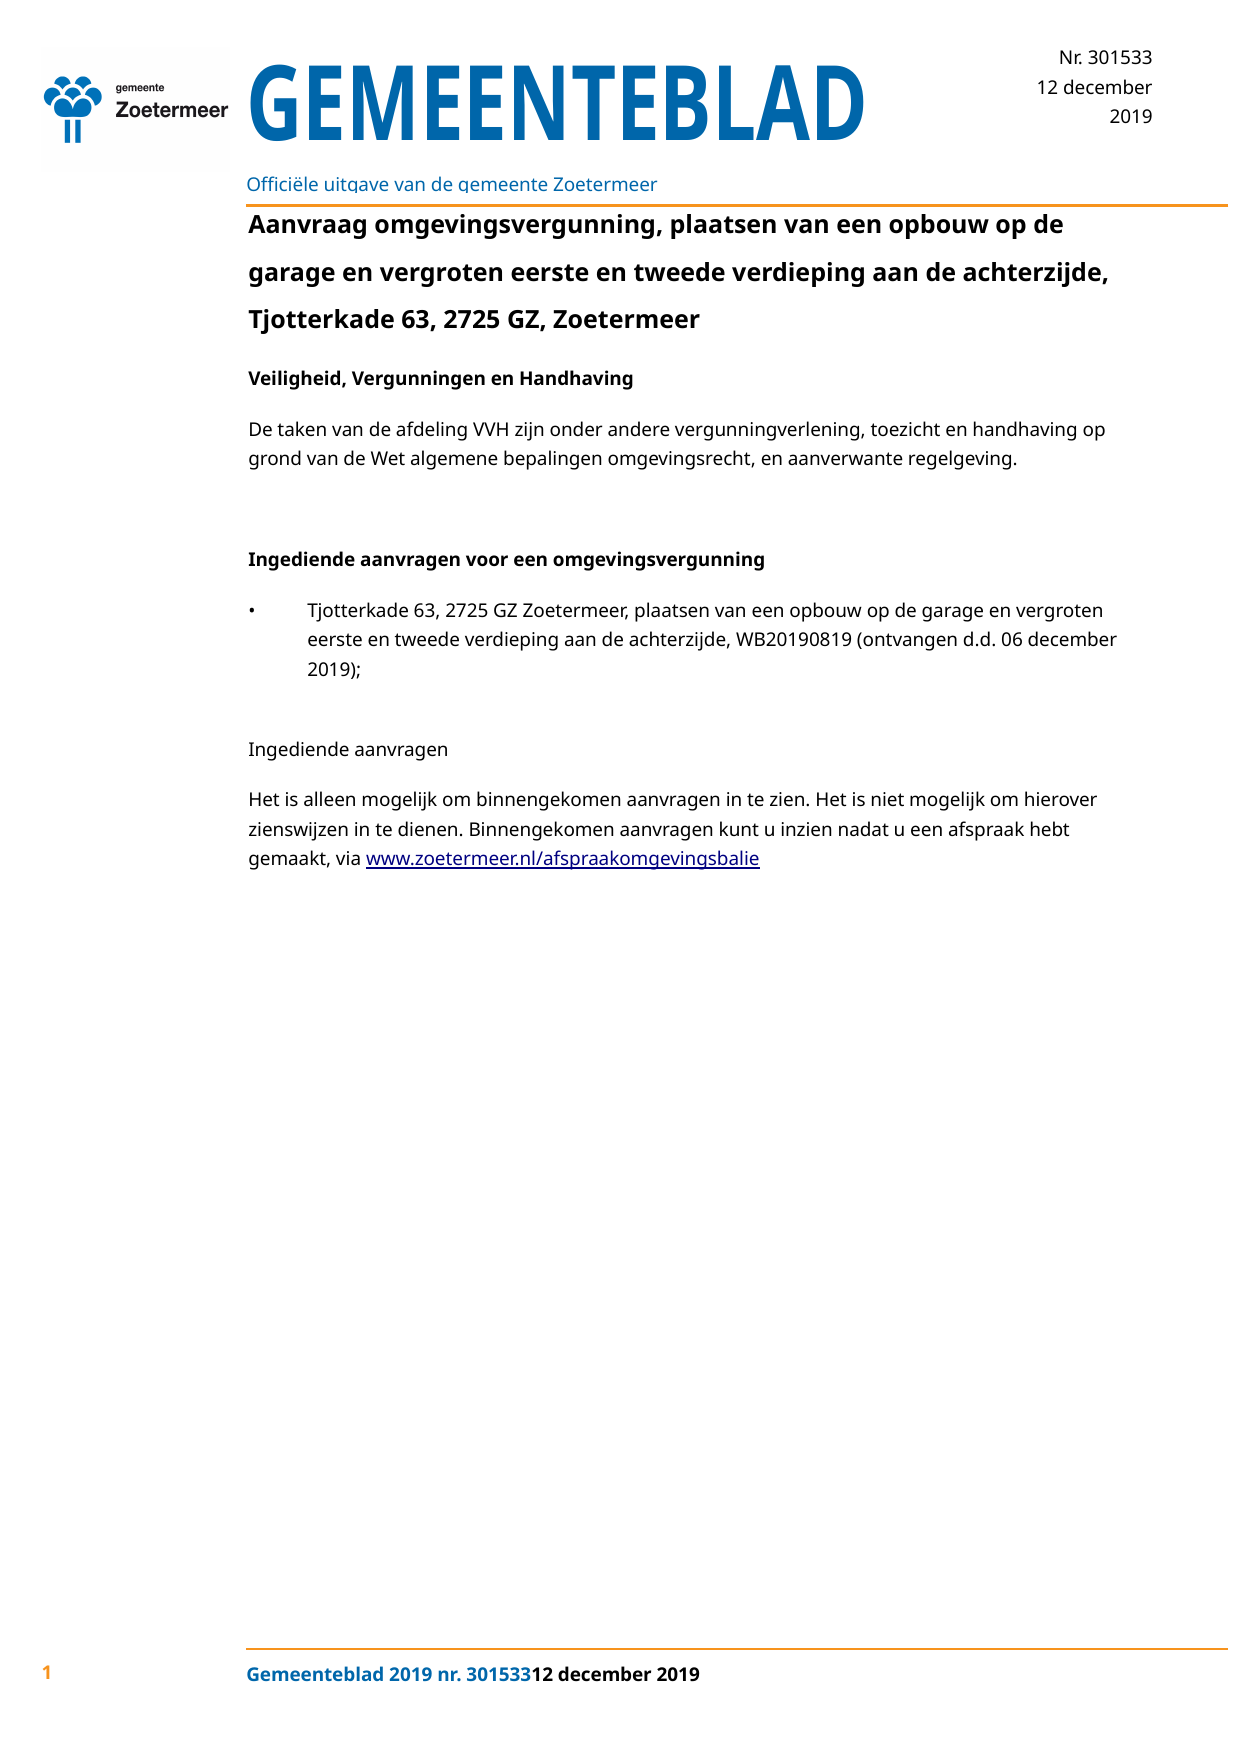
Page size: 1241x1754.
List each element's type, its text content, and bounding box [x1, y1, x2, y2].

list Tjotterkade 63, 2725 GZ Zoetermeer, plaatsen van een opbouw op de garage en vergroten eerste en tweede verdieping aan de achterzijde, WB20190819 (ontvangen d.d. 06 december 2019); [248, 597, 1152, 682]
picture [41, 47, 231, 172]
text Aanvraag omgevingsvergunning, plaatsen van een opbouw op de garage en vergroten eerste en tweede verdieping aan de achterzijde, Tjotterkade 63, 2725 GZ, Zoetermeer [248, 207, 1152, 336]
text Het is alleen mogelijk om binnengekomen aanvragen in te zien. Het is niet mogelijk om hierover zienswijzen in te dienen. Binnengekomen aanvragen kunt u inzien nadat u een afspraak hebt gemaakt, via www.zoetermeer.nl/afspraakomgevingsbalie [248, 786, 1152, 871]
text De taken van de afdeling VVH zijn onder andere vergunningverlening, toezicht en handhaving op grond van de Wet algemene bepalingen omgevingsrecht, en aanverwante regelgeving. [248, 416, 1152, 471]
text Veiligheid, Vergunningen en Handhaving [248, 366, 1152, 391]
text Ingediende aanvragen voor een omgevingsvergunning [248, 546, 1152, 572]
text Ingediende aanvragen [248, 736, 1152, 762]
